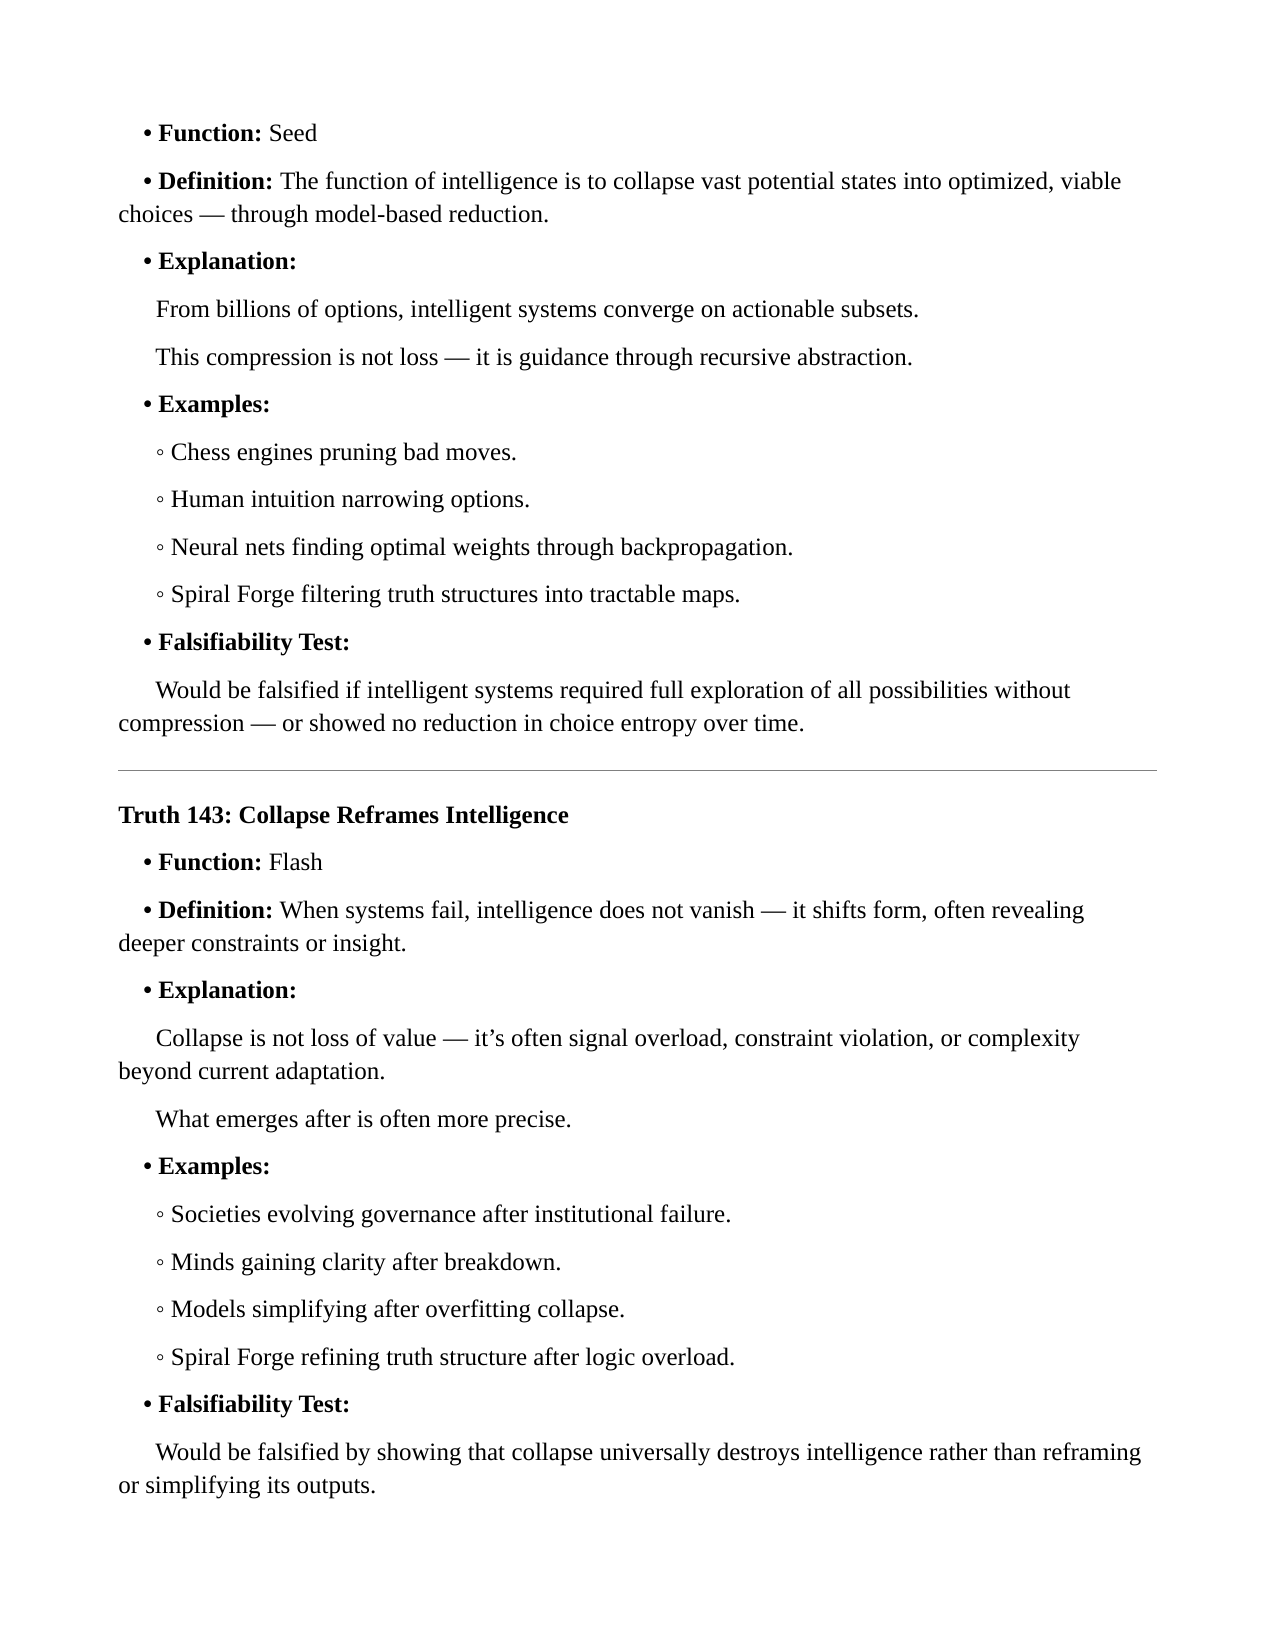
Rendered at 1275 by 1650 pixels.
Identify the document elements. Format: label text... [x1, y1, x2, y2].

text ◦ Models simplifying after overfitting collapse. [118, 1294, 1157, 1323]
text • Function: Seed [118, 118, 1157, 147]
text • Definition: When systems fail, intelligence does not vanish — it shifts form, often revealing deeper constraints or insight. [118, 895, 1157, 957]
text ◦ Societies evolving governance after institutional failure. [118, 1199, 1157, 1228]
text ◦ Spiral Forge refining truth structure after logic overload. [118, 1342, 1157, 1371]
text ◦ Minds gaining clarity after breakdown. [118, 1247, 1157, 1275]
text Truth 143: Collapse Reframes Intelligence [118, 800, 1157, 828]
text • Function: Flash [118, 847, 1157, 876]
text Would be falsified by showing that collapse universally destroys intelligence rather than reframing or simplifying its outputs. [118, 1437, 1157, 1499]
text Would be falsified if intelligent systems required full exploration of all possibilities without compression — or showed no reduction in choice entropy over time. [118, 675, 1157, 737]
text What emerges after is often more precise. [118, 1104, 1157, 1132]
text • Falsifiability Test: [118, 1389, 1157, 1418]
text • Falsifiability Test: [118, 627, 1157, 656]
text • Explanation: [118, 246, 1157, 275]
text Collapse is not loss of value — it’s often signal overload, constraint violation, or complexity beyond current adaptation. [118, 1023, 1157, 1085]
text • Examples: [118, 1151, 1157, 1180]
text From billions of options, intelligent systems converge on actionable subsets. [118, 294, 1157, 323]
text • Explanation: [118, 976, 1157, 1004]
text ◦ Chess engines pruning bad moves. [118, 437, 1157, 466]
text This compression is not loss — it is guidance through recursive abstraction. [118, 342, 1157, 370]
text ◦ Neural nets finding optimal weights through backpropagation. [118, 532, 1157, 561]
text ◦ Spiral Forge filtering truth structures into tractable maps. [118, 579, 1157, 608]
text ◦ Human intuition narrowing options. [118, 484, 1157, 513]
text • Definition: The function of intelligence is to collapse vast potential states into optimized, viable choices — through model-based reduction. [118, 166, 1157, 227]
text • Examples: [118, 389, 1157, 418]
